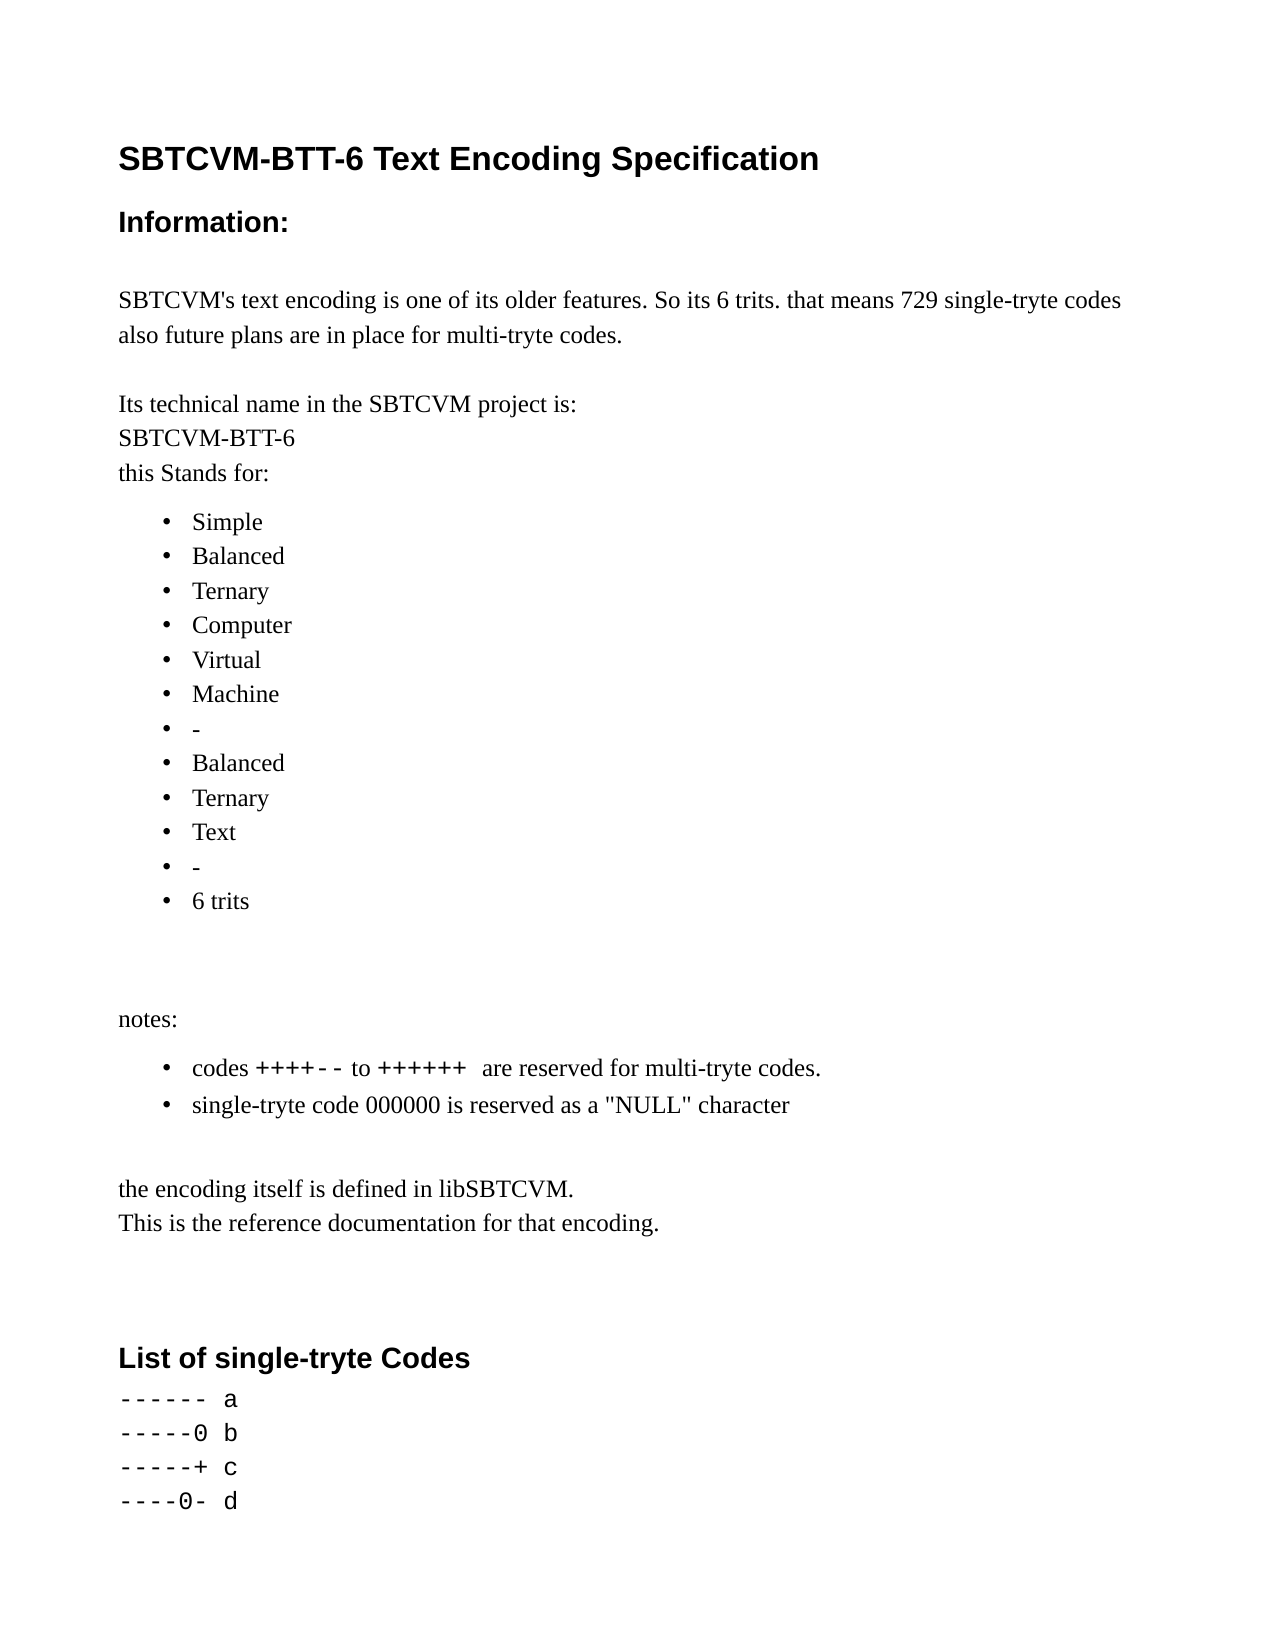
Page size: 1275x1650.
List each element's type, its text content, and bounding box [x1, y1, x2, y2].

list single-tryte code 000000 is reserved as a "NULL" character [162, 1090, 1157, 1119]
list Machine [162, 679, 1157, 708]
list Balanced [162, 748, 1157, 777]
list Text [162, 817, 1157, 846]
list - [162, 852, 1157, 880]
list Ternary [162, 783, 1157, 811]
subtitle Information: [118, 205, 1157, 238]
text the encoding itself is defined in libSBTCVM. This is the reference documentation for that encoding. [118, 1139, 1157, 1306]
text notes: [118, 935, 1157, 1033]
list codes ++++-- to ++++++ are reserved for multi-tryte codes. [162, 1053, 1157, 1084]
list Virtual [162, 645, 1157, 673]
subtitle List of single-tryte Codes [118, 1341, 1157, 1374]
subtitle SBTCVM-BTT-6 Text Encoding Specification [118, 139, 1157, 178]
list Computer [162, 610, 1157, 639]
text SBTCVM's text encoding is one of its older features. So its 6 trits. that means 729 single-tryte codes also future plans are in place for multi-tryte codes. Its technical name in the SBTCVM project is: SBTCVM-BTT-6 this Stands for: [118, 251, 1157, 487]
list Balanced [162, 541, 1157, 570]
text ------ a -----0 b -----+ c ----0- d [118, 1387, 1157, 1517]
list Ternary [162, 576, 1157, 604]
list - [162, 714, 1157, 742]
list 6 trits [162, 886, 1157, 915]
list Simple [162, 507, 1157, 536]
